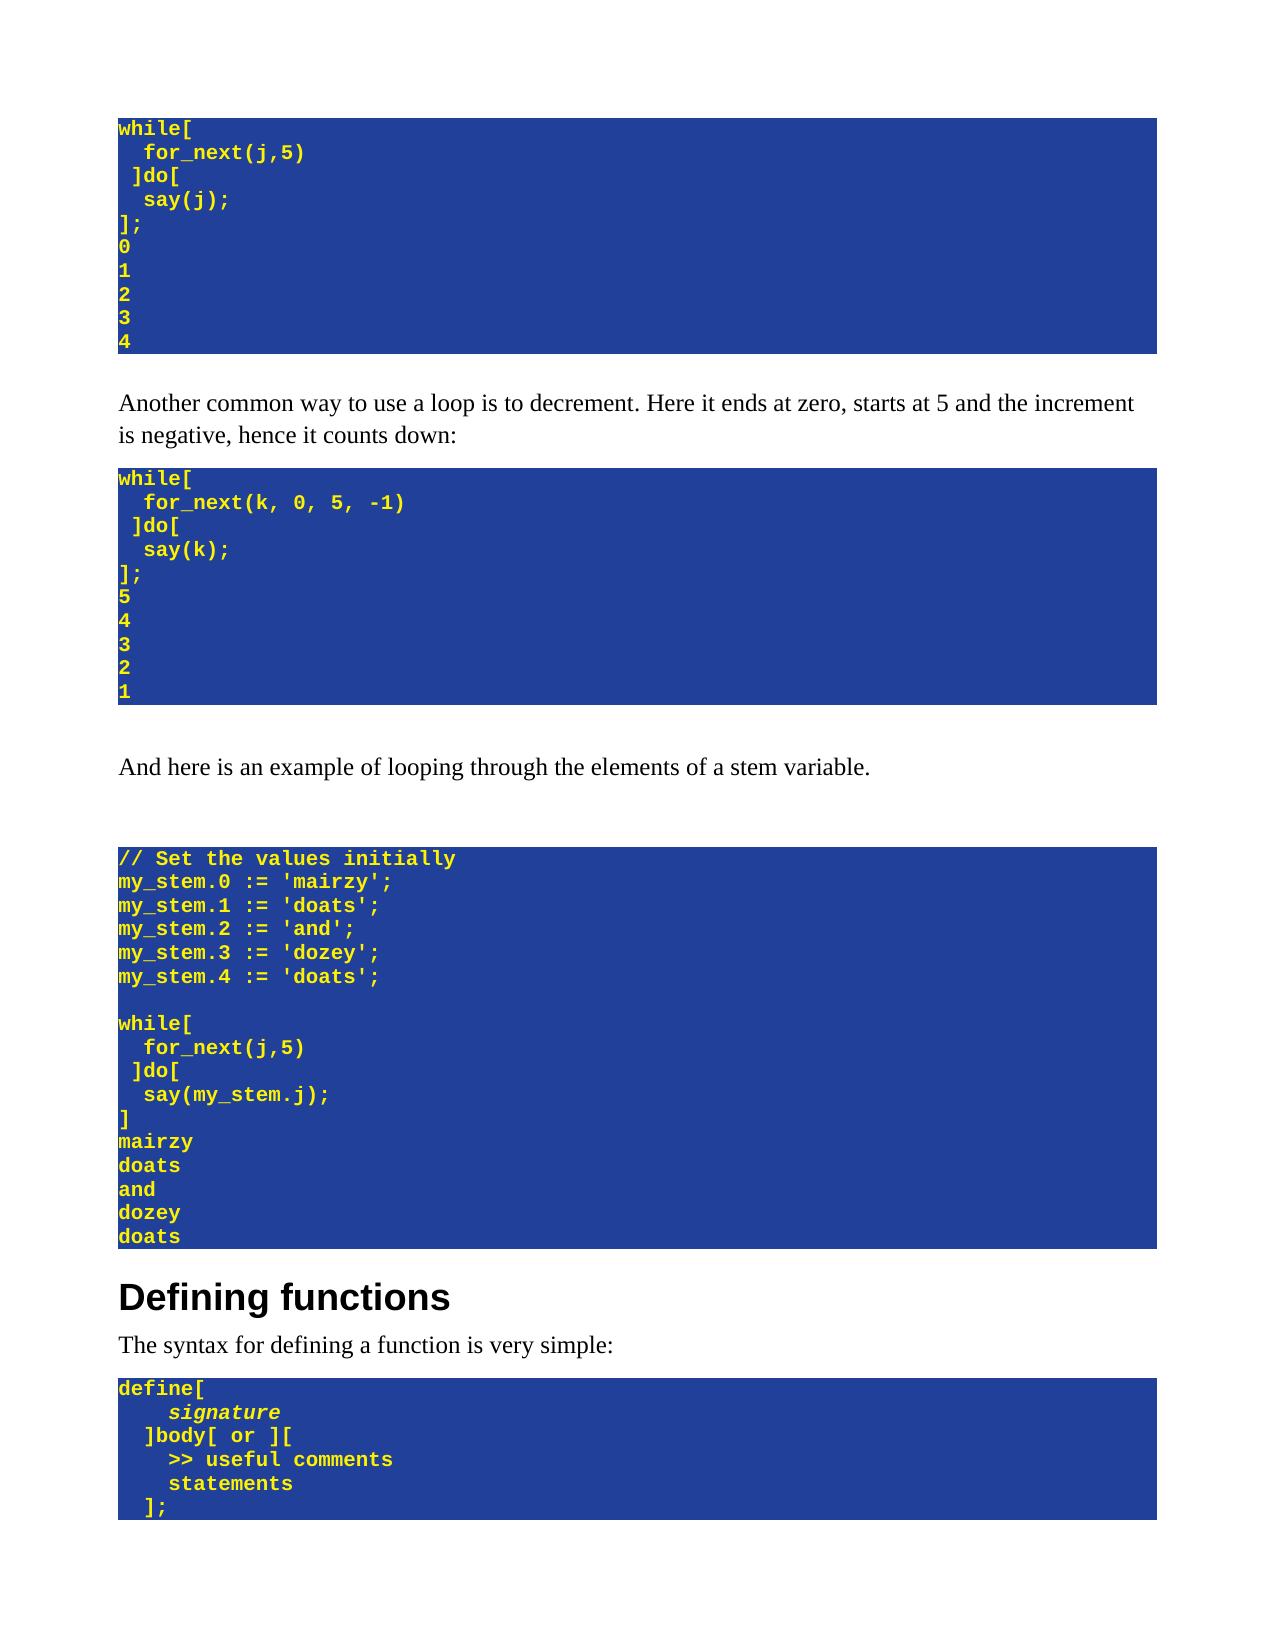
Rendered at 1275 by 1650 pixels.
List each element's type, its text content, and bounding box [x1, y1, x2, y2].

text doats [118, 1226, 1157, 1249]
text signature [118, 1402, 1157, 1426]
text for_next(j,5) [118, 1037, 1157, 1060]
text dozey [118, 1202, 1157, 1226]
text 3 [118, 634, 1157, 657]
subtitle Defining functions [118, 1274, 1157, 1318]
text The syntax for defining a function is very simple: [118, 1331, 1157, 1359]
text while[ [118, 118, 1157, 142]
text 4 [118, 610, 1157, 634]
text while[ [118, 468, 1157, 492]
text and [118, 1178, 1157, 1202]
text 0 [118, 236, 1157, 260]
text Another common way to use a loop is to decrement. Here it ends at zero, starts at 5 and the increment is negative, hence it counts down: [118, 354, 1157, 449]
text ]body[ or ][ [118, 1426, 1157, 1449]
text 1 [118, 681, 1157, 705]
text 4 [118, 331, 1157, 354]
text while[ [118, 1013, 1157, 1037]
text ]do[ [118, 1060, 1157, 1084]
text ]do[ [118, 516, 1157, 539]
text ]; [118, 563, 1157, 586]
text my_stem.0 := 'mairzy'; [118, 871, 1157, 895]
text say(my_stem.j); [118, 1084, 1157, 1108]
text 3 [118, 307, 1157, 331]
text 5 [118, 586, 1157, 610]
text say(j); [118, 189, 1157, 213]
text ] [118, 1108, 1157, 1131]
text ]; [118, 1496, 1157, 1520]
text ]; [118, 213, 1157, 236]
text for_next(j,5) [118, 142, 1157, 165]
text 2 [118, 657, 1157, 681]
text ]do[ [118, 165, 1157, 189]
text mairzy [118, 1131, 1157, 1155]
text And here is an example of looping through the elements of a stem variable. [118, 752, 1157, 781]
text 1 [118, 260, 1157, 284]
text say(k); [118, 539, 1157, 563]
text for_next(k, 0, 5, -1) [118, 492, 1157, 516]
text define[ [118, 1378, 1157, 1402]
text statements [118, 1473, 1157, 1496]
text // Set the values initially [118, 847, 1157, 871]
text my_stem.1 := 'doats'; [118, 895, 1157, 918]
text my_stem.4 := 'doats'; [118, 966, 1157, 989]
text my_stem.2 := 'and'; [118, 918, 1157, 942]
text 2 [118, 284, 1157, 307]
text my_stem.3 := 'dozey'; [118, 942, 1157, 966]
text doats [118, 1155, 1157, 1178]
text >> useful comments [118, 1449, 1157, 1473]
